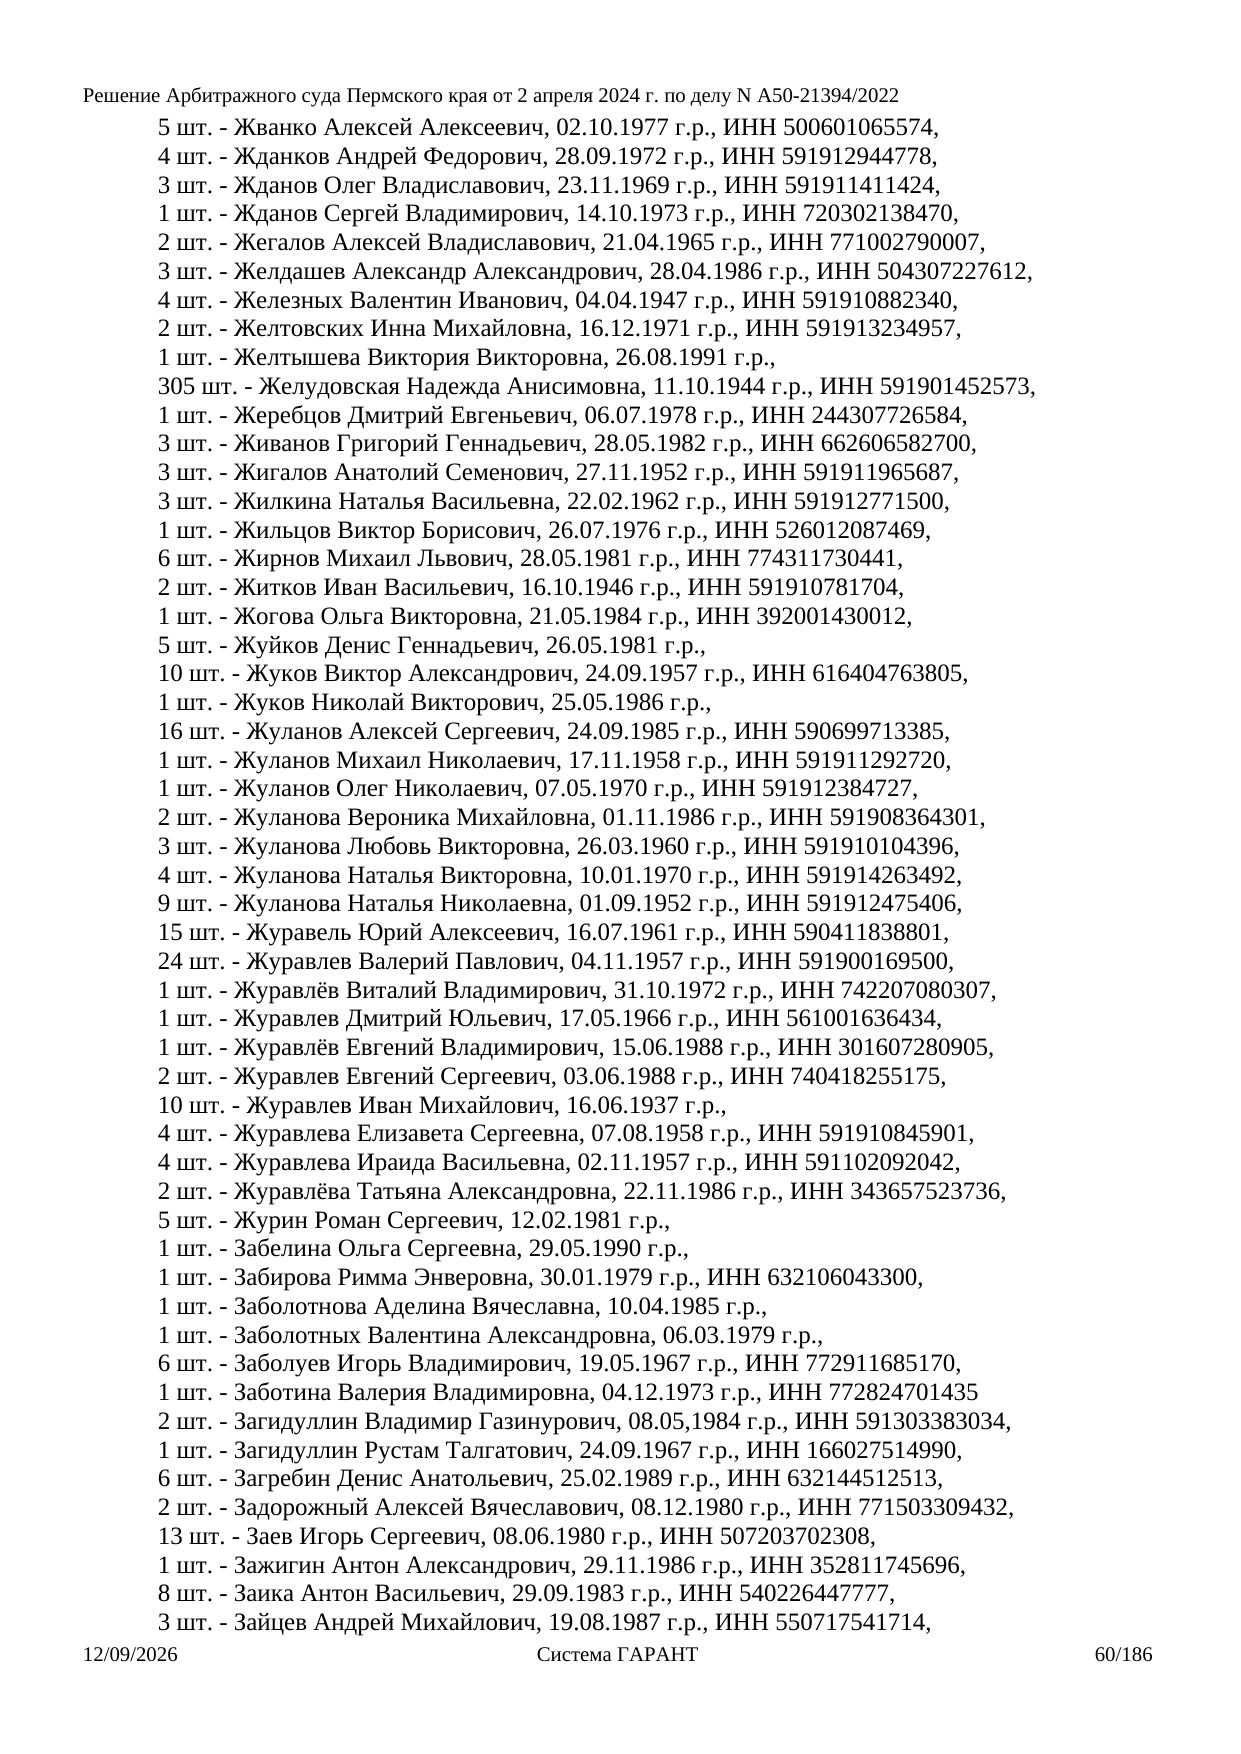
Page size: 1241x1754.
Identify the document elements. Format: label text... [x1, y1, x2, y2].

text 24 шт. - Журавлев Валерий Павлович, 04.11.1957 г.р., ИНН 591900169500, [83, 946, 1157, 975]
text 305 шт. - Желудовская Надежда Анисимовна, 11.10.1944 г.р., ИНН 591901452573, [83, 371, 1157, 400]
text 10 шт. - Жуков Виктор Александрович, 24.09.1957 г.р., ИНН 616404763805, [83, 658, 1157, 687]
text 4 шт. - Журавлева Ираида Васильевна, 02.11.1957 г.р., ИНН 591102092042, [83, 1147, 1157, 1176]
text 2 шт. - Желтовских Инна Михайловна, 16.12.1971 г.р., ИНН 591913234957, [83, 313, 1157, 342]
text 2 шт. - Жегалов Алексей Владиславович, 21.04.1965 г.р., ИНН 771002790007, [83, 227, 1157, 256]
text 13 шт. - Заев Игорь Сергеевич, 08.06.1980 г.р., ИНН 507203702308, [83, 1521, 1157, 1550]
text 8 шт. - Заика Антон Васильевич, 29.09.1983 г.р., ИНН 540226447777, [83, 1578, 1157, 1607]
text 3 шт. - Желдашев Александр Александрович, 28.04.1986 г.р., ИНН 504307227612, [83, 256, 1157, 285]
text 3 шт. - Жданов Олег Владиславович, 23.11.1969 г.р., ИНН 591911411424, [83, 170, 1157, 198]
text 6 шт. - Жирнов Михаил Львович, 28.05.1981 г.р., ИНН 774311730441, [83, 543, 1157, 572]
text 2 шт. - Журавлев Евгений Сергеевич, 03.06.1988 г.р., ИНН 740418255175, [83, 1061, 1157, 1090]
text 1 шт. - Заботина Валерия Владимировна, 04.12.1973 г.р., ИНН 772824701435 [83, 1377, 1157, 1406]
text 1 шт. - Желтышева Виктория Викторовна, 26.08.1991 г.р., [83, 342, 1157, 371]
text 1 шт. - Жуланов Михаил Николаевич, 17.11.1958 г.р., ИНН 591911292720, [83, 745, 1157, 773]
text 4 шт. - Журавлева Елизавета Сергеевна, 07.08.1958 г.р., ИНН 591910845901, [83, 1118, 1157, 1147]
text 9 шт. - Жуланова Наталья Николаевна, 01.09.1952 г.р., ИНН 591912475406, [83, 888, 1157, 917]
text 5 шт. - Жванко Алексей Алексеевич, 02.10.1977 г.р., ИНН 500601065574, [83, 112, 1157, 141]
text 3 шт. - Живанов Григорий Геннадьевич, 28.05.1982 г.р., ИНН 662606582700, [83, 428, 1157, 457]
text 16 шт. - Жуланов Алексей Сергеевич, 24.09.1985 г.р., ИНН 590699713385, [83, 716, 1157, 745]
text 1 шт. - Загидуллин Рустам Талгатович, 24.09.1967 г.р., ИНН 166027514990, [83, 1435, 1157, 1463]
text 1 шт. - Жильцов Виктор Борисович, 26.07.1976 г.р., ИНН 526012087469, [83, 515, 1157, 543]
text 15 шт. - Журавель Юрий Алексеевич, 16.07.1961 г.р., ИНН 590411838801, [83, 917, 1157, 946]
text 10 шт. - Журавлев Иван Михайлович, 16.06.1937 г.р., [83, 1090, 1157, 1118]
text 1 шт. - Жуков Николай Викторович, 25.05.1986 г.р., [83, 687, 1157, 716]
text 4 шт. - Жуланова Наталья Викторовна, 10.01.1970 г.р., ИНН 591914263492, [83, 860, 1157, 888]
text 4 шт. - Жданков Андрей Федорович, 28.09.1972 г.р., ИНН 591912944778, [83, 141, 1157, 170]
text 2 шт. - Задорожный Алексей Вячеславович, 08.12.1980 г.р., ИНН 771503309432, [83, 1492, 1157, 1521]
text 1 шт. - Зажигин Антон Александрович, 29.11.1986 г.р., ИНН 352811745696, [83, 1550, 1157, 1578]
text 1 шт. - Жуланов Олег Николаевич, 07.05.1970 г.р., ИНН 591912384727, [83, 773, 1157, 802]
text 3 шт. - Жилкина Наталья Васильевна, 22.02.1962 г.р., ИНН 591912771500, [83, 486, 1157, 515]
text 6 шт. - Заболуев Игорь Владимирович, 19.05.1967 г.р., ИНН 772911685170, [83, 1348, 1157, 1377]
text 3 шт. - Жигалов Анатолий Семенович, 27.11.1952 г.р., ИНН 591911965687, [83, 457, 1157, 486]
text 6 шт. - Загребин Денис Анатольевич, 25.02.1989 г.р., ИНН 632144512513, [83, 1463, 1157, 1492]
text 4 шт. - Железных Валентин Иванович, 04.04.1947 г.р., ИНН 591910882340, [83, 285, 1157, 313]
text 2 шт. - Загидуллин Владимир Газинурович, 08.05,1984 г.р., ИНН 591303383034, [83, 1406, 1157, 1435]
text 2 шт. - Жуланова Вероника Михайловна, 01.11.1986 г.р., ИНН 591908364301, [83, 802, 1157, 831]
text 1 шт. - Жеребцов Дмитрий Евгеньевич, 06.07.1978 г.р., ИНН 244307726584, [83, 400, 1157, 428]
text 1 шт. - Заболотных Валентина Александровна, 06.03.1979 г.р., [83, 1320, 1157, 1348]
text 1 шт. - Забирова Римма Энверовна, 30.01.1979 г.р., ИНН 632106043300, [83, 1262, 1157, 1291]
text 1 шт. - Журавлев Дмитрий Юльевич, 17.05.1966 г.р., ИНН 561001636434, [83, 1003, 1157, 1032]
text 5 шт. - Жуйков Денис Геннадьевич, 26.05.1981 г.р., [83, 630, 1157, 658]
text 3 шт. - Жуланова Любовь Викторовна, 26.03.1960 г.р., ИНН 591910104396, [83, 831, 1157, 860]
text 5 шт. - Журин Роман Сергеевич, 12.02.1981 г.р., [83, 1205, 1157, 1233]
text 3 шт. - Зайцев Андрей Михайлович, 19.08.1987 г.р., ИНН 550717541714, [83, 1607, 1157, 1636]
text 1 шт. - Жданов Сергей Владимирович, 14.10.1973 г.р., ИНН 720302138470, [83, 198, 1157, 227]
text 2 шт. - Житков Иван Васильевич, 16.10.1946 г.р., ИНН 591910781704, [83, 572, 1157, 601]
text 2 шт. - Журавлёва Татьяна Александровна, 22.11.1986 г.р., ИНН 343657523736, [83, 1176, 1157, 1205]
text 1 шт. - Забелина Ольга Сергеевна, 29.05.1990 г.р., [83, 1233, 1157, 1262]
text 1 шт. - Журавлёв Виталий Владимирович, 31.10.1972 г.р., ИНН 742207080307, [83, 975, 1157, 1003]
text 1 шт. - Заболотнова Аделина Вячеславна, 10.04.1985 г.р., [83, 1291, 1157, 1320]
text 1 шт. - Журавлёв Евгений Владимирович, 15.06.1988 г.р., ИНН 301607280905, [83, 1032, 1157, 1061]
text 1 шт. - Жогова Ольга Викторовна, 21.05.1984 г.р., ИНН 392001430012, [83, 601, 1157, 630]
